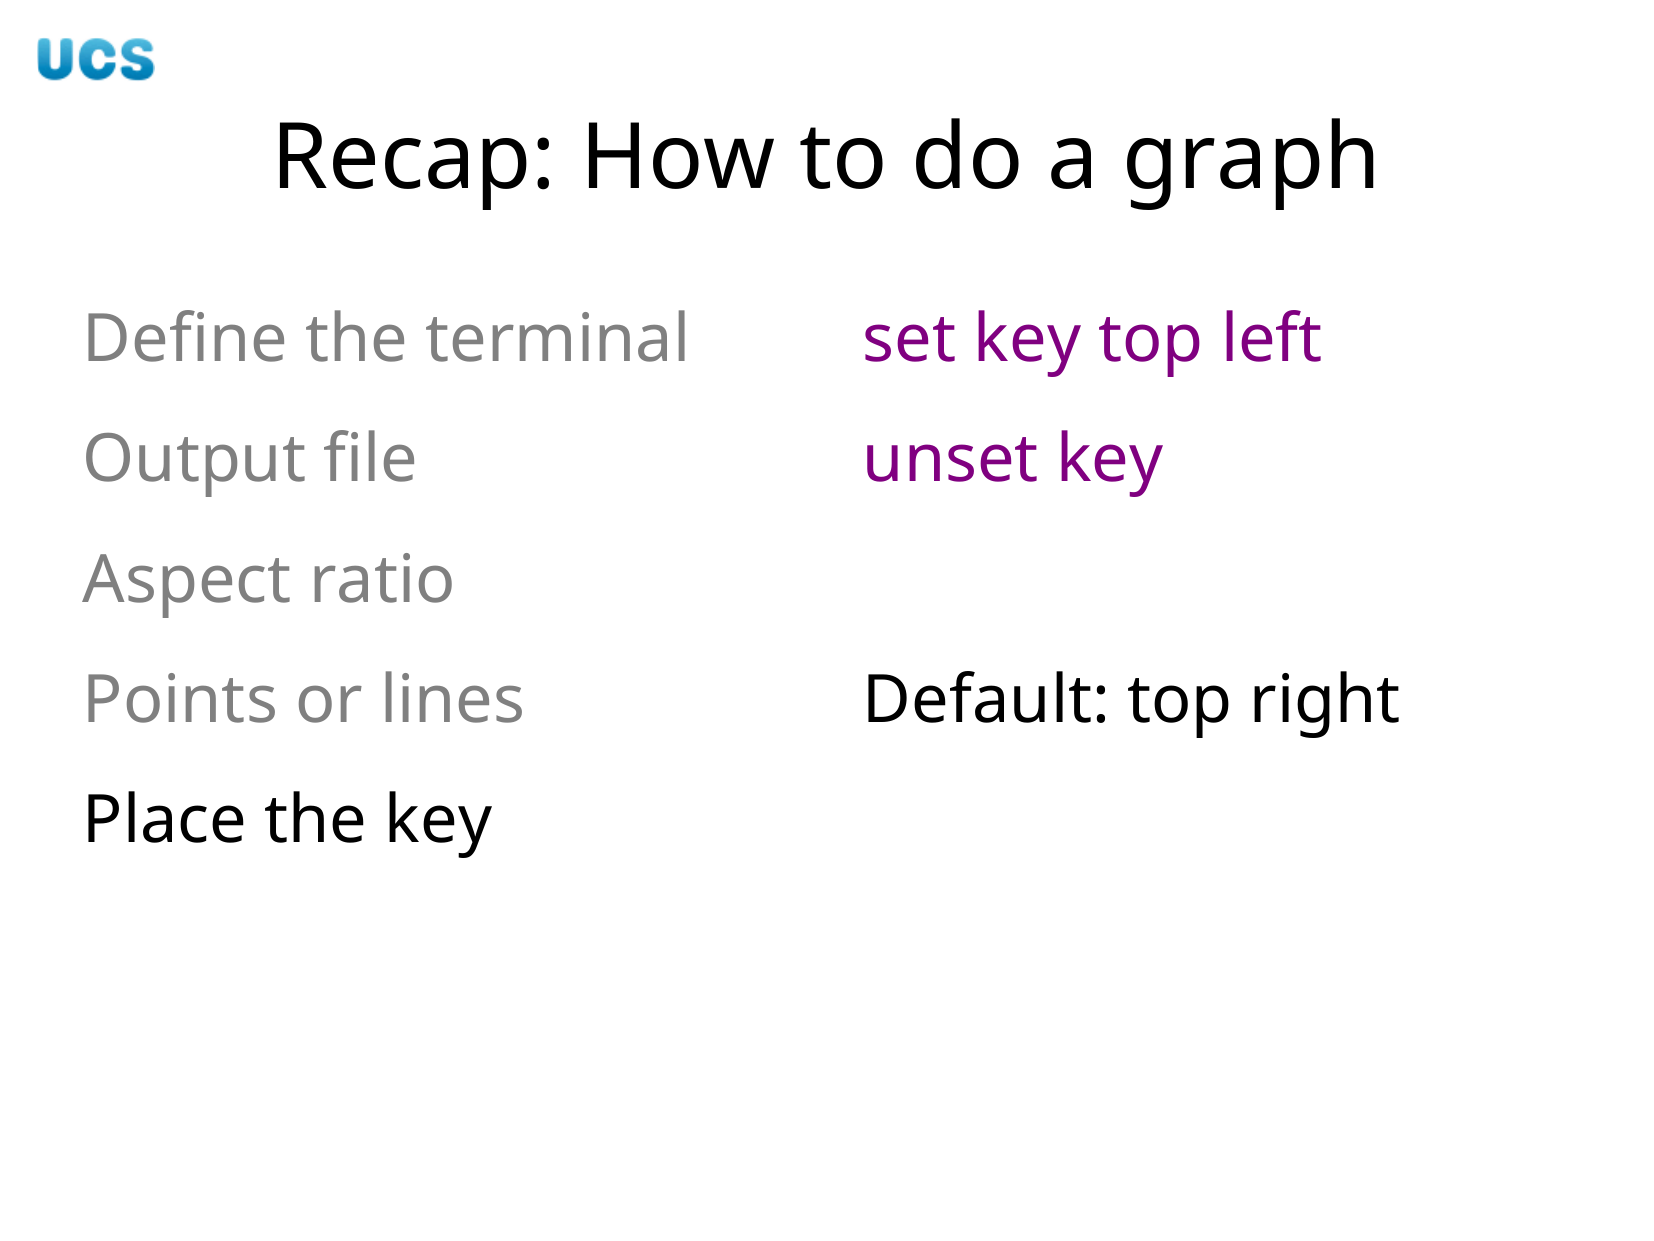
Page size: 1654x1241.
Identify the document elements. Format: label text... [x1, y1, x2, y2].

title Recap: How to do a graph [82, 49, 1571, 257]
list Define the terminal Output file Aspect ratio Points or lines Place the key [82, 290, 809, 1109]
list set key top left unset key Default: top right [845, 290, 1572, 1094]
picture [37, 37, 155, 82]
